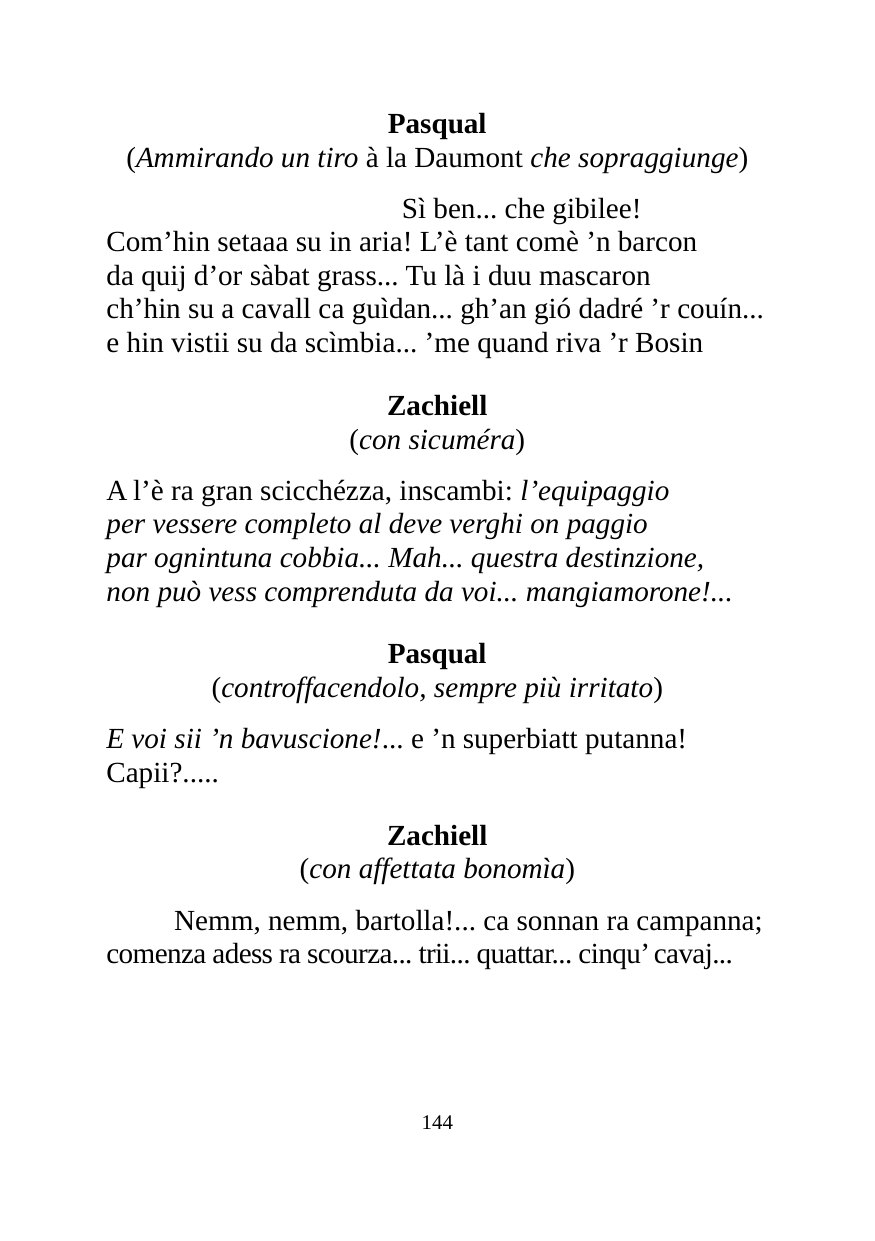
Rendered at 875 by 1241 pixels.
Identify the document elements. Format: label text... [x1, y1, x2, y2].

text E voi sii ’n bavuscione!... e ’n superbiatt putanna! [106, 721, 768, 755]
text Pasqual (Ammirando un tiro à la Daumont che sopraggiunge) [106, 106, 768, 173]
text Nemm, nemm, bartolla!... ca sonnan ra campanna; [106, 903, 768, 936]
text Zachiell (con affettata bonomìa) [106, 818, 768, 885]
text Zachiell (con sicuméra) [106, 388, 768, 455]
text per vessere completo al deve verghi on paggio [106, 507, 768, 540]
text Pasqual (controffacendolo, sempre più irritato) [106, 637, 768, 704]
text e hin vistii su da scìmbia... ’me quand riva ’r Bosin [106, 325, 768, 359]
text A l’è ra gran scicchézza, inscambi: l’equipaggio [106, 473, 768, 507]
text da quij d’or sàbat grass... Tu là i duu mascaron [106, 258, 768, 292]
text non può vess comprenduta da voi... mangiamorone!... [106, 574, 768, 607]
text comenza adess ra scourza... trii... quattar... cinqu’ cavaj... [106, 936, 768, 970]
text par ognintuna cobbia... Mah... questra destinzione, [106, 540, 768, 574]
text Capii?..... [106, 755, 768, 788]
text Sì ben... che gibilee! [106, 191, 768, 224]
text Com’hin setaaa su in aria! L’è tant comè ’n barcon [106, 224, 768, 258]
text ch’hin su a cavall ca guìdan... gh’an gió dadré ’r couín... [106, 292, 768, 325]
